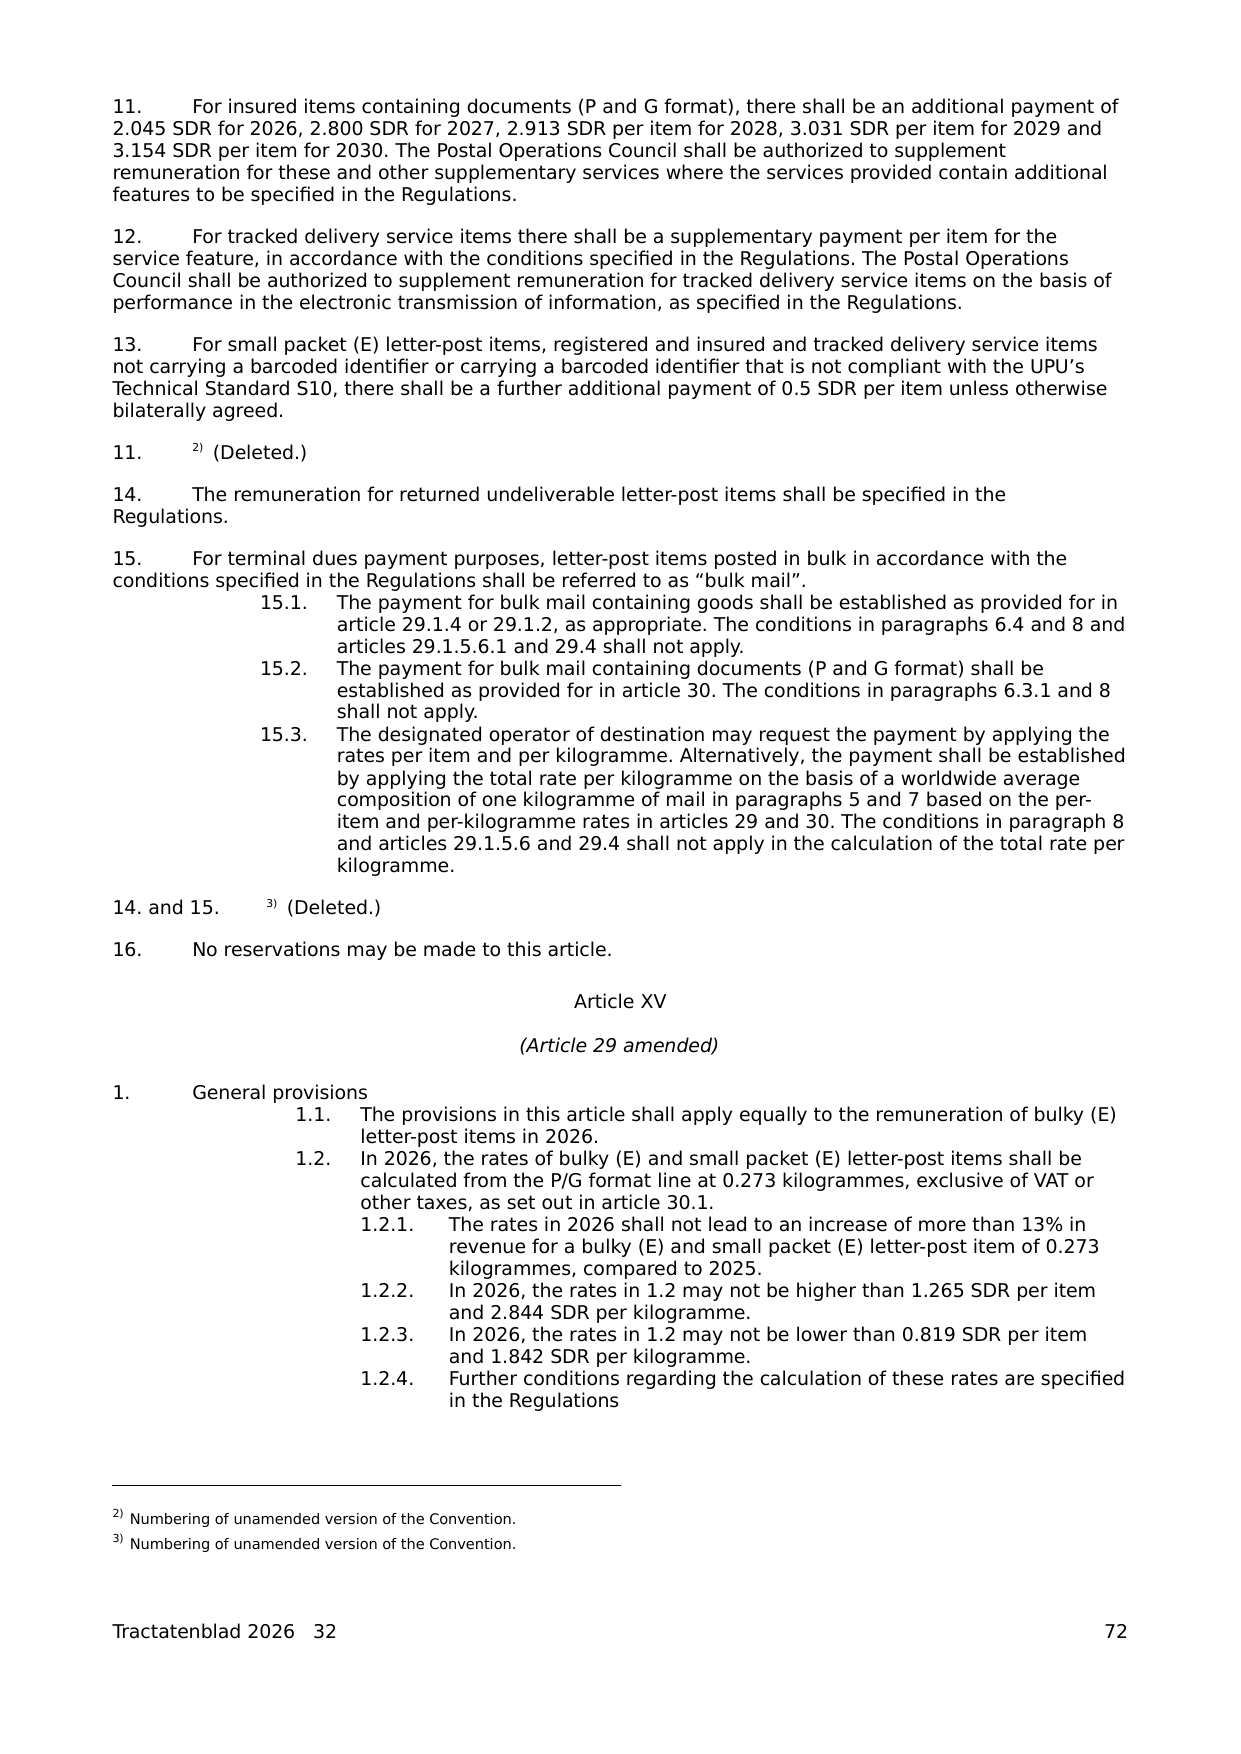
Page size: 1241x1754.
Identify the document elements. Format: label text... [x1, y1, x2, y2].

text 1.2. In 2026, the rates of bulky (E) and small packet (E) letter-post items shall be calculated from the P/G format line at 0.273 kilogrammes, exclusive of VAT or other taxes, as set out in article 30.1. [295, 1148, 1128, 1214]
text 1.2.4. Further conditions regarding the calculation of these rates are specified in the Regulations [360, 1368, 1128, 1412]
text 15.3. The designated operator of destination may request the payment by applying the rates per item and per kilogramme. Alternatively, the payment shall be established by applying the total rate per kilogramme on the basis of a worldwide average composition of one kilogramme of mail in paragraphs 5 and 7 based on the per-item and per-kilogramme rates in articles 29 and 30. The conditions in paragraph 8 and articles 29.1.5.6 and 29.4 shall not apply in the calculation of the total rate per kilogramme. [260, 723, 1128, 877]
text 1.2.2. In 2026, the rates in 1.2 may not be higher than 1.265 SDR per item and 2.844 SDR per kilogramme. [360, 1280, 1128, 1324]
text 15.1. The payment for bulk mail containing goods shall be established as provided for in article 29.1.4 or 29.1.2, as appropriate. The conditions in paragraphs 6.4 and 8 and articles 29.1.5.6.1 and 29.4 shall not apply. [260, 592, 1128, 657]
subtitle Article XV (Article 29 amended) [112, 991, 1128, 1057]
text 1.2.1. The rates in 2026 shall not lead to an increase of more than 13% in revenue for a bulky (E) and small packet (E) letter-post item of 0.273 kilogrammes, compared to 2025. [360, 1214, 1128, 1280]
text 12. For tracked delivery service items there shall be a supplementary payment per item for the service feature, in accordance with the conditions specified in the Regulations. The Postal Operations Council shall be authorized to supplement remuneration for tracked delivery service items on the basis of performance in the electronic transmission of information, as specified in the Regulations. [112, 226, 1128, 314]
text 1.1. The provisions in this article shall apply equally to the remuneration of bulky (E) letter-post items in 2026. [295, 1104, 1128, 1148]
text 14. The remuneration for returned undeliverable letter-post items shall be specified in the Regulations. [112, 484, 1128, 528]
text 1. General provisions [112, 1082, 1128, 1104]
text 11. (Deleted.) [112, 442, 1128, 464]
text Numbering of unamended version of the Convention. [112, 1532, 1128, 1554]
text Numbering of unamended version of the Convention. [112, 1507, 1128, 1529]
text 11. For insured items containing documents (P and G format), there shall be an additional payment of 2.045 SDR for 2026, 2.800 SDR for 2027, 2.913 SDR per item for 2028, 3.031 SDR per item for 2029 and 3.154 SDR per item for 2030. The Postal Operations Council shall be authorized to supplement remuneration for these and other supplementary services where the services provided contain additional features to be specified in the Regulations. [112, 96, 1128, 206]
text 15.2. The payment for bulk mail containing documents (P and G format) shall be established as provided for in article 30. The conditions in paragraphs 6.3.1 and 8 shall not apply. [260, 657, 1128, 723]
text 13. For small packet (E) letter-post items, registered and insured and tracked delivery service items not carrying a barcoded identifier or carrying a barcoded identifier that is not compliant with the UPU’s Technical Standard S10, there shall be a further additional payment of 0.5 SDR per item unless otherwise bilaterally agreed. [112, 334, 1128, 422]
text 15. For terminal dues payment purposes, letter-post items posted in bulk in accordance with the conditions specified in the Regulations shall be referred to as “bulk mail”. [112, 548, 1128, 592]
text 16. No reservations may be made to this article. [112, 939, 1128, 961]
text 14. and 15. (Deleted.) [112, 897, 1128, 919]
text 1.2.3. In 2026, the rates in 1.2 may not be lower than 0.819 SDR per item and 1.842 SDR per kilogramme. [360, 1324, 1128, 1368]
